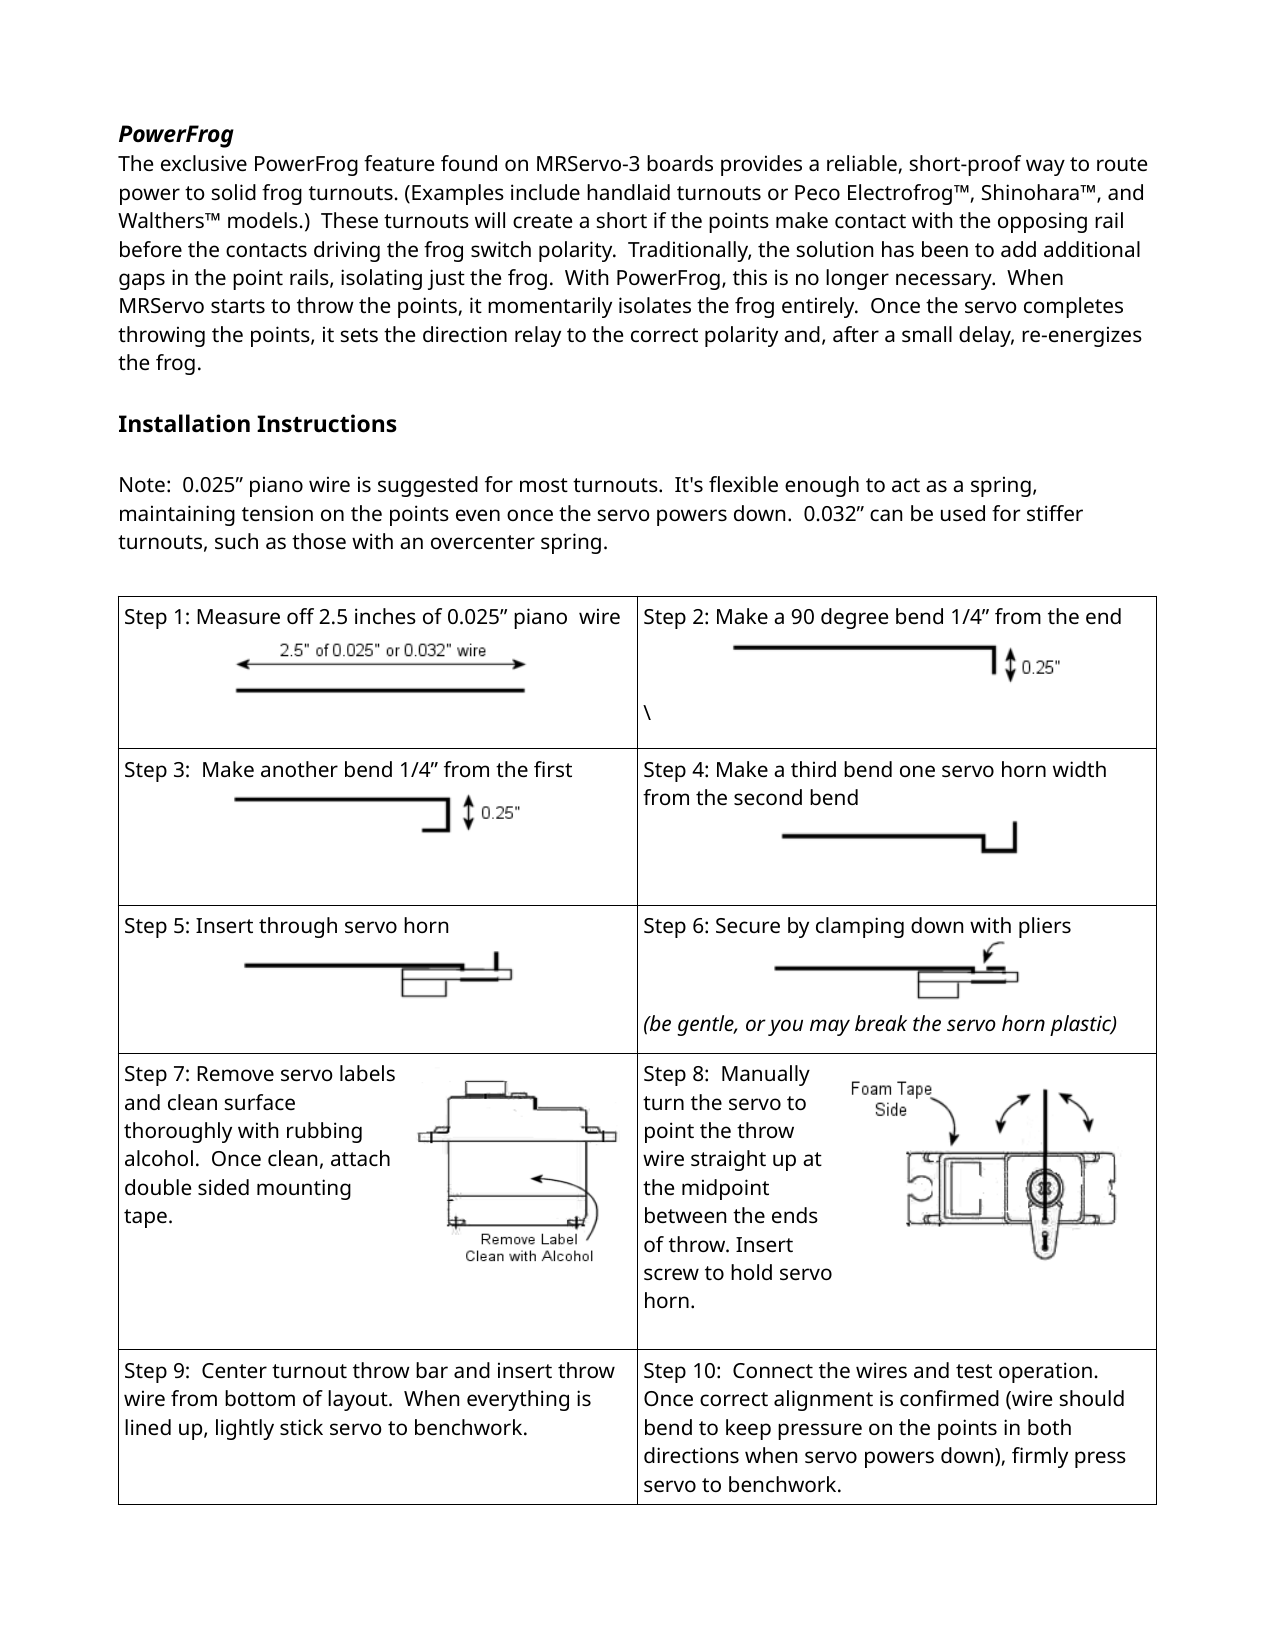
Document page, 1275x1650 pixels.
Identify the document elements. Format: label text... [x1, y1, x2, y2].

table_cell Step 5: Insert through servo horn [119, 906, 637, 1052]
table_header Step 2: Make a 90 degree bend 1/4” from the end \ [638, 597, 1156, 748]
table_cell Step 6: Secure by clamping down with pliers (be gentle, or you may break the servo horn plastic) [638, 906, 1156, 1052]
text PowerFrog [118, 118, 1157, 149]
table_cell Step 8: Manually turn the servo to point the throw wire straight up at the midpoint between the ends of throw. Insert screw to hold servo horn. [638, 1054, 1156, 1349]
table_cell Step 9: Center turnout throw bar and insert throw wire from bottom of layout. When everything is lined up, lightly stick servo to benchwork. [119, 1350, 637, 1504]
text Installation Instructions [118, 408, 1157, 439]
text The exclusive PowerFrog feature found on MRServo-3 boards provides a reliable, short-proof way to route power to solid frog turnouts. (Examples include handlaid turnouts or Peco Electrofrog™, Shinohara™, and Walthers™ models.) These turnouts will create a short if the points make contact with the opposing rail before the contacts driving the frog switch polarity. Traditionally, the solution has been to add additional gaps in the point rails, isolating just the frog. With PowerFrog, this is no longer necessary. When MRServo starts to throw the points, it momentarily isolates the frog entirely. Once the servo completes throwing the points, it sets the direction relay to the correct polarity and, after a small delay, re-energizes the frog. [118, 149, 1157, 377]
text Note: 0.025” piano wire is suggested for most turnouts. It's flexible enough to act as a spring, maintaining tension on the points even once the servo powers down. 0.032” can be used for stiffer turnouts, such as those with an overcenter spring. [118, 471, 1157, 556]
table_header Step 1: Measure off 2.5 inches of 0.025” piano wire [119, 597, 637, 748]
table_cell Step 10: Connect the wires and test operation. Once correct alignment is confirmed (wire should bend to keep pressure on the points in both directions when servo powers down), firmly press servo to benchwork. [638, 1350, 1156, 1504]
table_cell Step 7: Remove servo labels and clean surface thoroughly with rubbing alcohol. Once clean, attach double sided mounting tape. [119, 1054, 637, 1349]
table_cell Step 4: Make a third bend one servo horn width from the second bend [638, 749, 1156, 904]
table_cell Step 3: Make another bend 1/4” from the first [119, 749, 637, 904]
